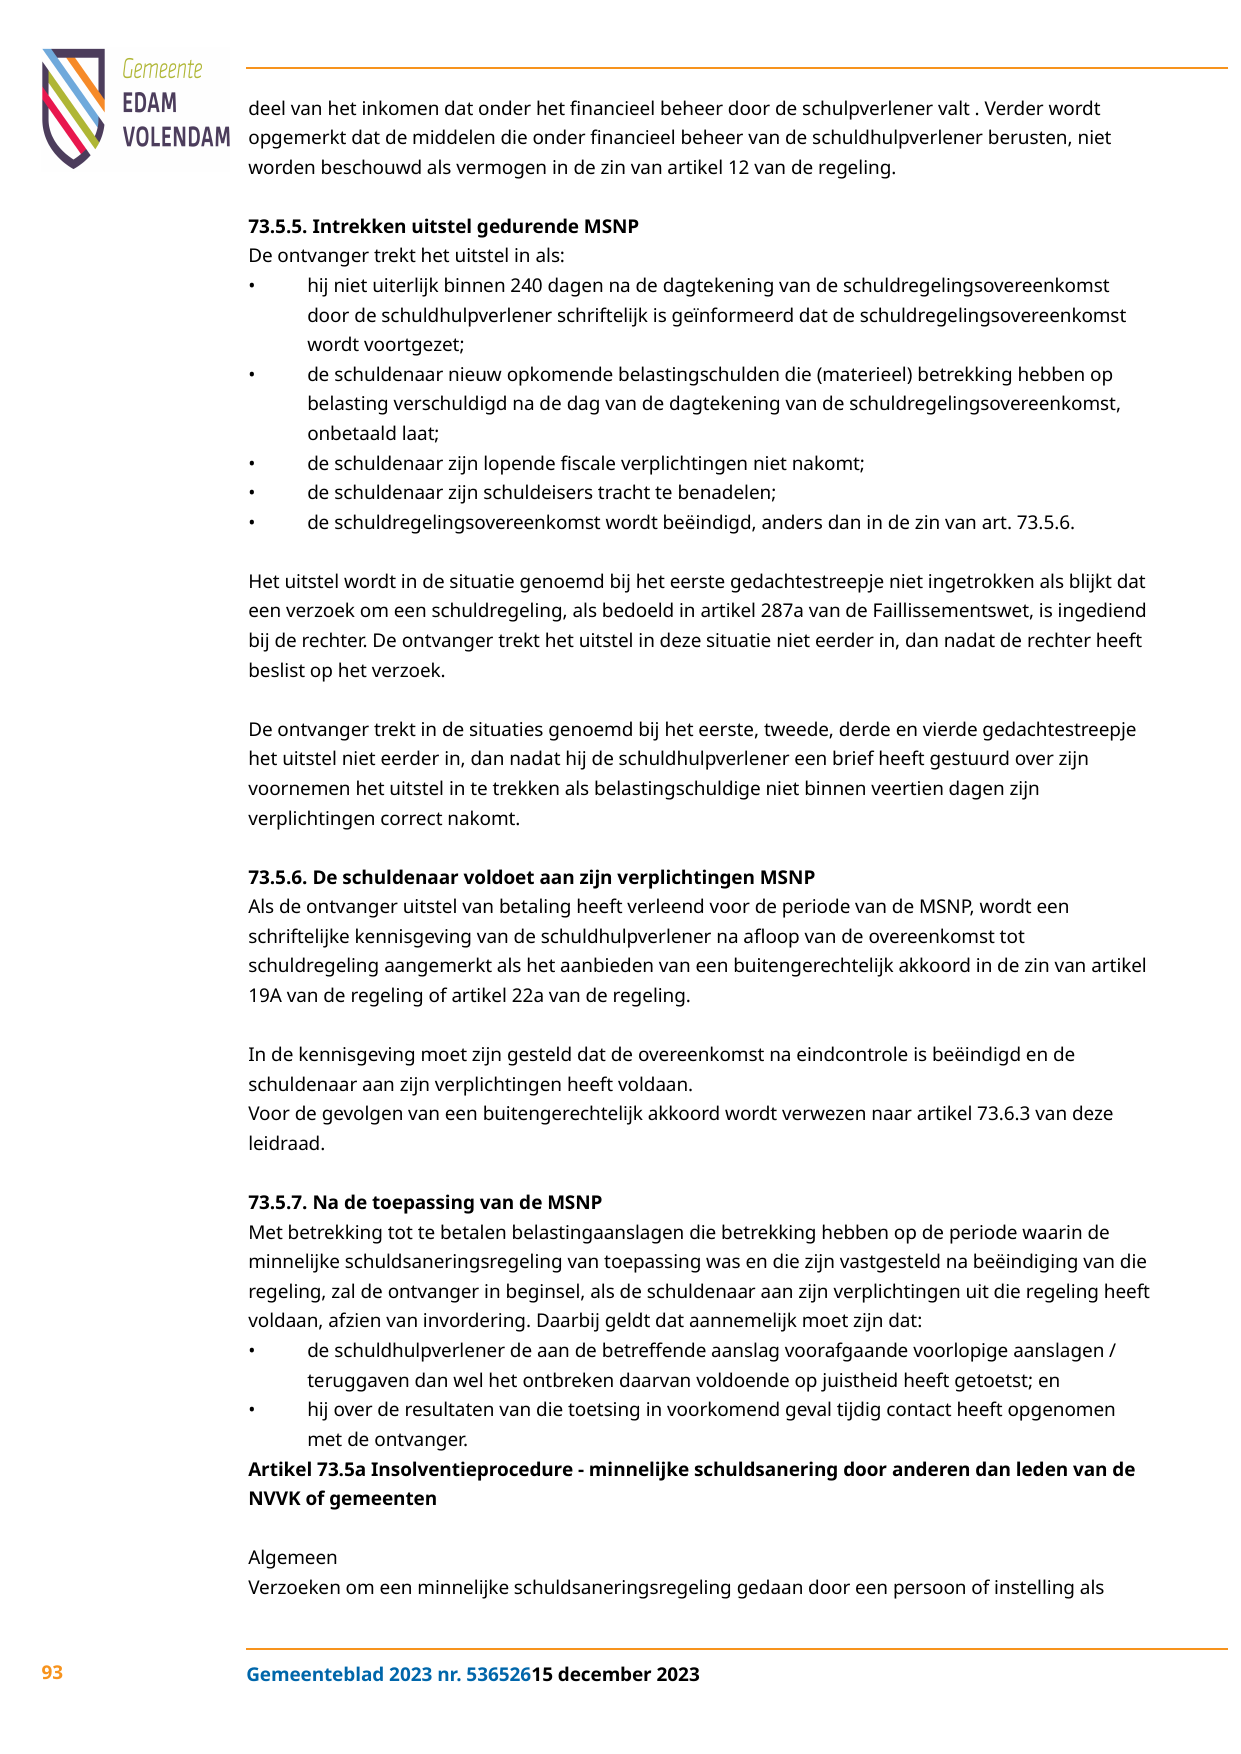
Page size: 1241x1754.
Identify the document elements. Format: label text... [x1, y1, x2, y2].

text De ontvanger trekt in de situaties genoemd bij het eerste, tweede, derde en vierde gedachtestreepje het uitstel niet eerder in, dan nadat hij de schuldhulpverlener een brief heeft gestuurd over zijn voornemen het uitstel in te trekken als belastingschuldige niet binnen veertien dagen zijn verplichtingen correct nakomt. [248, 716, 1152, 831]
picture [41, 47, 231, 172]
list de schuldhulpverlener de aan de betreffende aanslag voorafgaande voorlopige aanslagen / teruggaven dan wel het ontbreken daarvan voldoende op juistheid heeft getoetst; en [248, 1337, 1152, 1393]
list hij over de resultaten van die toetsing in voorkomend geval tijdig contact heeft opgenomen met de ontvanger. [248, 1396, 1152, 1452]
text Als de ontvanger uitstel van betaling heeft verleend voor de periode van de MSNP, wordt een schriftelijke kennisgeving van de schuldhulpverlener na afloop van de overeenkomst tot schuldregeling aangemerkt als het aanbieden van een buitengerechtelijk akkoord in de zin van artikel 19A van de regeling of artikel 22a van de regeling. [248, 893, 1152, 1008]
list de schuldenaar nieuw opkomende belastingschulden die (materieel) betrekking hebben op belasting verschuldigd na de dag van de dagtekening van de schuldregelingsovereenkomst, onbetaald laat; [248, 361, 1152, 446]
text Met betrekking tot te betalen belastingaanslagen die betrekking hebben op de periode waarin de minnelijke schuldsaneringsregeling van toepassing was en die zijn vastgesteld na beëindiging van die regeling, zal de ontvanger in beginsel, als de schuldenaar aan zijn verplichtingen uit die regeling heeft voldaan, afzien van invordering. Daarbij geldt dat aannemelijk moet zijn dat: [248, 1219, 1152, 1333]
list de schuldenaar zijn schuldeisers tracht te benadelen; [248, 479, 1152, 505]
text deel van het inkomen dat onder het financieel beheer door de schulpverlener valt . Verder wordt opgemerkt dat de middelen die onder financieel beheer van de schuldhulpverlener berusten, niet worden beschouwd als vermogen in de zin van artikel 12 van de regeling. [248, 95, 1152, 180]
list de schuldregelingsovereenkomst wordt beëindigd, anders dan in de zin van art. 73.5.6. [248, 509, 1152, 535]
text In de kennisgeving moet zijn gesteld dat de overeenkomst na eindcontrole is beëindigd en de schuldenaar aan zijn verplichtingen heeft voldaan. [248, 1041, 1152, 1097]
list hij niet uiterlijk binnen 240 dagen na de dagtekening van de schuldregelingsovereenkomst door de schuldhulpverlener schriftelijk is geïnformeerd dat de schuldregelingsovereenkomst wordt voortgezet; [248, 272, 1152, 357]
text Het uitstel wordt in de situatie genoemd bij het eerste gedachtestreepje niet ingetrokken als blijkt dat een verzoek om een schuldregeling, als bedoeld in artikel 287a van de Faillissementswet, is ingediend bij de rechter. De ontvanger trekt het uitstel in deze situatie niet eerder in, dan nadat de rechter heeft beslist op het verzoek. [248, 568, 1152, 683]
table_header Artikel 73.5a Insolventieprocedure - minnelijke schuldsanering door anderen dan leden van de NVVK of gemeenten Algemeen Verzoeken om een minnelijke schuldsaneringsregeling gedaan door een persoon of instelling als [248, 1456, 1152, 1600]
text De ontvanger trekt het uitstel in als: [248, 243, 1152, 268]
text 73.5.6. De schuldenaar voldoet aan zijn verplichtingen MSNP [248, 864, 1152, 890]
list de schuldenaar zijn lopende fiscale verplichtingen niet nakomt; [248, 450, 1152, 476]
text 73.5.7. Na de toepassing van de MSNP [248, 1189, 1152, 1215]
text 73.5.5. Intrekken uitstel gedurende MSNP [248, 213, 1152, 239]
text Voor de gevolgen van een buitengerechtelijk akkoord wordt verwezen naar artikel 73.6.3 van deze leidraad. [248, 1101, 1152, 1156]
